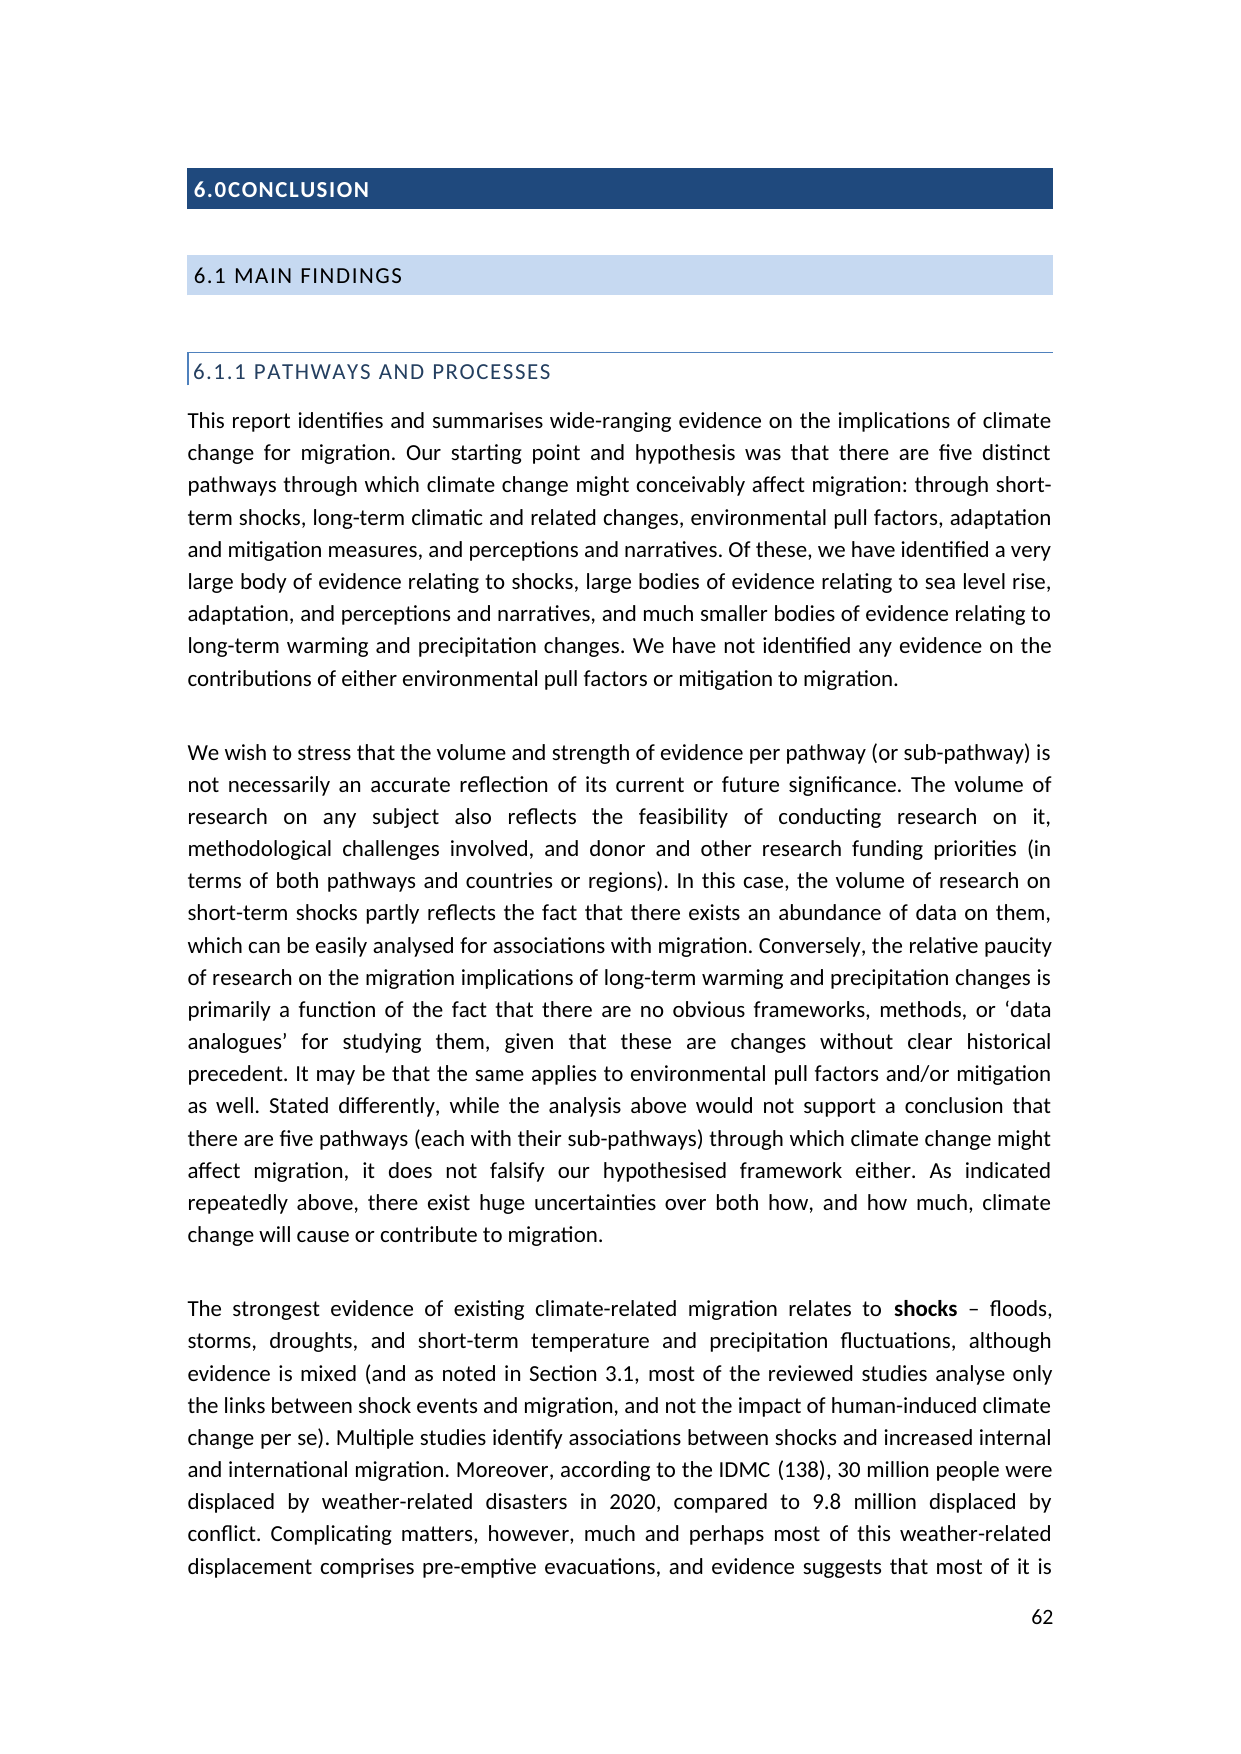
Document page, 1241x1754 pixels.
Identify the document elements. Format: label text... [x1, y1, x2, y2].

text This report identifies and summarises wide-ranging evidence on the implications of climate change for migration. Our starting point and hypothesis was that there are five distinct pathways through which climate change might conceivably affect migration: through short-term shocks, long-term climatic and related changes, environmental pull factors, adaptation and mitigation measures, and perceptions and narratives. Of these, we have identified a very large body of evidence relating to shocks, large bodies of evidence relating to sea level rise, adaptation, and perceptions and narratives, and much smaller bodies of evidence relating to long-term warming and precipitation changes. We have not identified any evidence on the contributions of either environmental pull factors or mitigation to migration. [187, 406, 1053, 692]
text The strongest evidence of existing climate-related migration relates to shocks – floods, storms, droughts, and short-term temperature and precipitation fluctuations, although evidence is mixed (and as noted in Section 3.1, most of the reviewed studies analyse only the links between shock events and migration, and not the impact of human-induced climate change per se). Multiple studies identify associations between shocks and increased internal and international migration. Moreover, according to the IDMC (138), 30 million people were displaced by weather-related disasters in 2020, compared to 9.8 million displaced by conflict. Complicating matters, however, much and perhaps most of this weather-related displacement comprises pre-emptive evacuations, and evidence suggests that most of it is [187, 1294, 1053, 1580]
subtitle 6.1.1 Pathways and processes [189, 353, 1053, 385]
subtitle Conclusion [194, 175, 1047, 203]
subtitle 6.1 Main findings [194, 261, 1047, 289]
text We wish to stress that the volume and strength of evidence per pathway (or sub-pathway) is not necessarily an accurate reflection of its current or future significance. The volume of research on any subject also reflects the feasibility of conducting research on it, methodological challenges involved, and donor and other research funding priorities (in terms of both pathways and countries or regions). In this case, the volume of research on short-term shocks partly reflects the fact that there exists an abundance of data on them, which can be easily analysed for associations with migration. Conversely, the relative paucity of research on the migration implications of long-term warming and precipitation changes is primarily a function of the fact that there are no obvious frameworks, methods, or ‘data analogues’ for studying them, given that these are changes without clear historical precedent. It may be that the same applies to environmental pull factors and/or mitigation as well. Stated differently, while the analysis above would not support a conclusion that there are five pathways (each with their sub-pathways) through which climate change might affect migration, it does not falsify our hypothesised framework either. As indicated repeatedly above, there exist huge uncertainties over both how, and how much, climate change will cause or contribute to migration. [187, 738, 1053, 1248]
